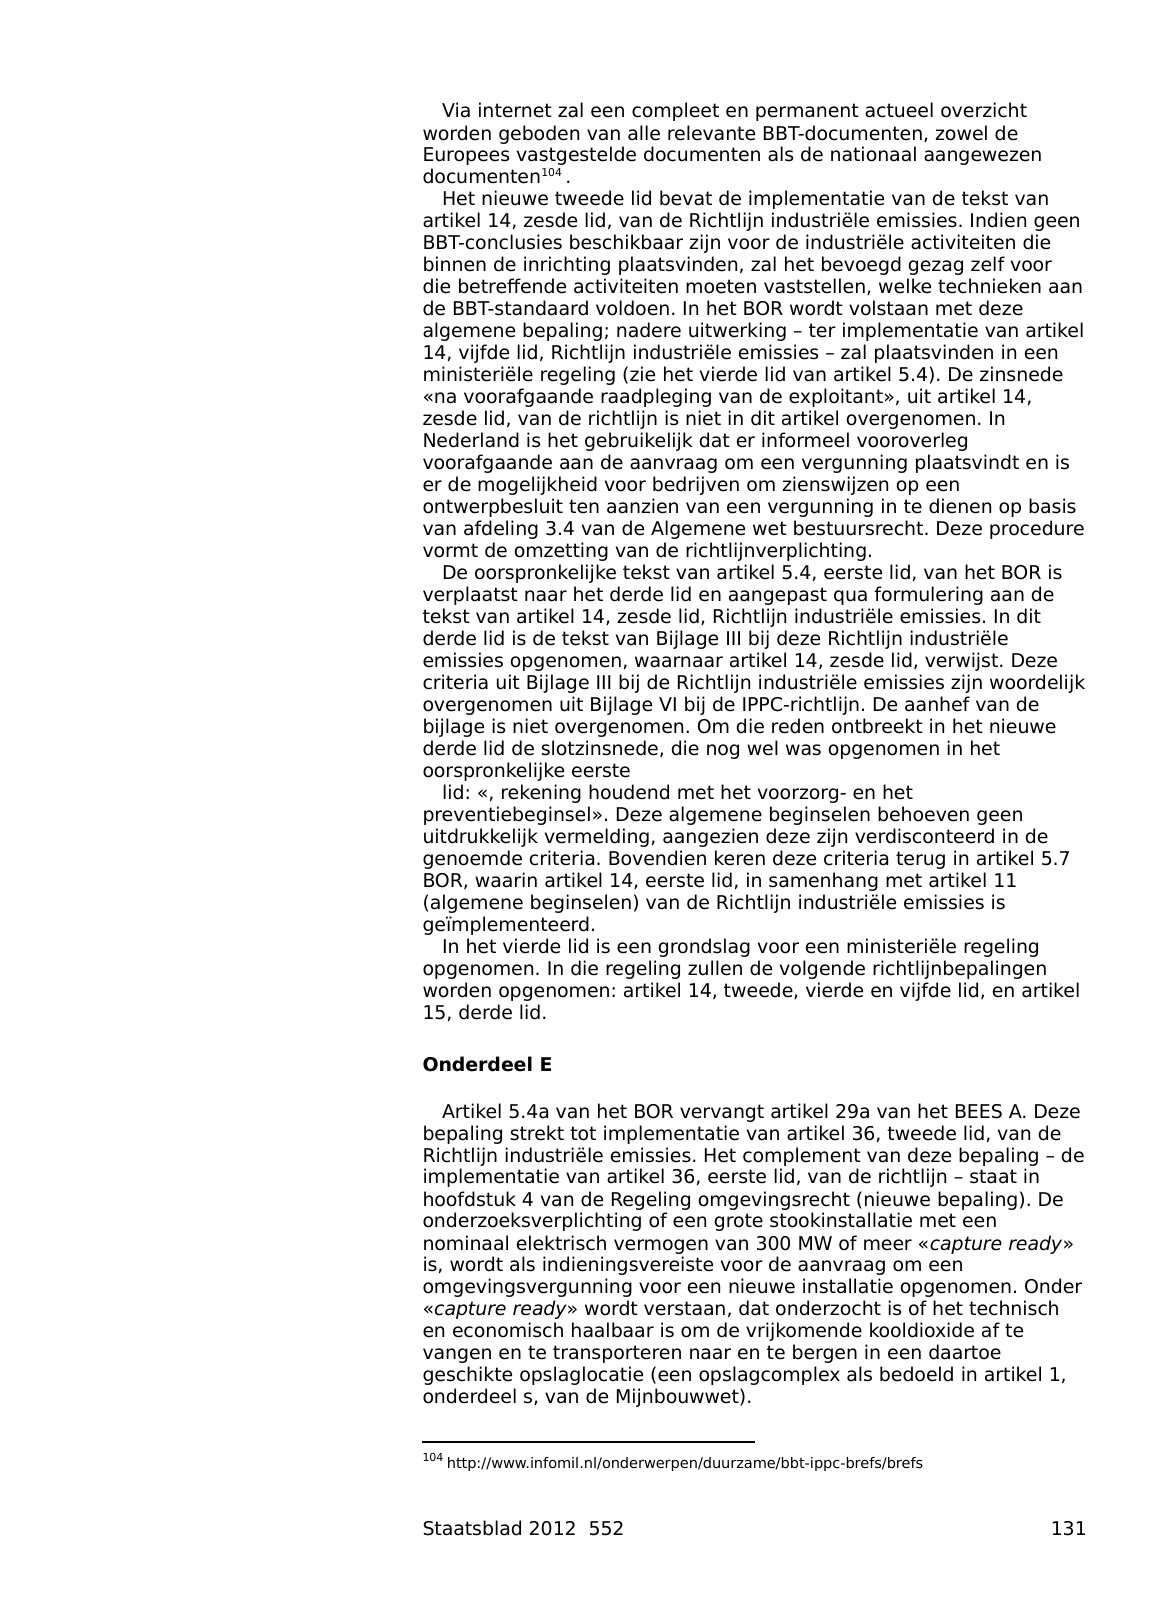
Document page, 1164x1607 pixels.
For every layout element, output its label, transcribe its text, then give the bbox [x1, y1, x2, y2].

text De oorspronkelijke tekst van artikel 5.4, eerste lid, van het BOR is verplaatst naar het derde lid en aangepast qua formulering aan de tekst van artikel 14, zesde lid, Richtlijn industriële emissies. In dit derde lid is de tekst van Bijlage III bij deze Richtlijn industriële emissies opgenomen, waarnaar artikel 14, zesde lid, verwijst. Deze criteria uit Bijlage III bij de Richtlijn industriële emissies zijn woordelijk overgenomen uit Bijlage VI bij de IPPC-richtlijn. De aanhef van de bijlage is niet overgenomen. Om die reden ontbreekt in het nieuwe derde lid de slotzinsnede, die nog wel was opgenomen in het oorspronkelijke eerste [422, 562, 1087, 782]
text Via internet zal een compleet en permanent actueel overzicht worden geboden van alle relevante BBT-documenten, zowel de Europees vastgestelde documenten als de nationaal aangewezen documenten. [422, 100, 1087, 188]
text In het vierde lid is een grondslag voor een ministeriële regeling opgenomen. In die regeling zullen de volgende richtlijnbepalingen worden opgenomen: artikel 14, tweede, vierde en vijfde lid, en artikel 15, derde lid. [422, 936, 1087, 1023]
text http://www.infomil.nl/onderwerpen/duurzame/bbt-ippc-brefs/brefs [422, 1451, 1087, 1473]
text lid: «, rekening houdend met het voorzorg- en het preventiebeginsel». Deze algemene beginselen behoeven geen uitdrukkelijk vermelding, aangezien deze zijn verdisconteerd in de genoemde criteria. Bovendien keren deze criteria terug in artikel 5.7 BOR, waarin artikel 14, eerste lid, in samenhang met artikel 11 (algemene beginselen) van de Richtlijn industriële emissies is geïmplementeerd. [422, 782, 1087, 936]
subtitle Onderdeel E [422, 1053, 1087, 1076]
text Artikel 5.4a van het BOR vervangt artikel 29a van het BEES A. Deze bepaling strekt tot implementatie van artikel 36, tweede lid, van de Richtlijn industriële emissies. Het complement van deze bepaling – de implementatie van artikel 36, eerste lid, van de richtlijn – staat in hoofdstuk 4 van de Regeling omgevingsrecht (nieuwe bepaling). De onderzoeksverplichting of een grote stookinstallatie met een nominaal elektrisch vermogen van 300 MW of meer «capture ready» is, wordt als indieningsvereiste voor de aanvraag om een omgevingsvergunning voor een nieuwe installatie opgenomen. Onder «capture ready» wordt verstaan, dat onderzocht is of het technisch en economisch haalbaar is om de vrijkomende kooldioxide af te vangen en te transporteren naar en te bergen in een daartoe geschikte opslaglocatie (een opslagcomplex als bedoeld in artikel 1, onderdeel s, van de Mijnbouwwet). [422, 1101, 1087, 1408]
text Het nieuwe tweede lid bevat de implementatie van de tekst van artikel 14, zesde lid, van de Richtlijn industriële emissies. Indien geen BBT-conclusies beschikbaar zijn voor de industriële activiteiten die binnen de inrichting plaatsvinden, zal het bevoegd gezag zelf voor die betreffende activiteiten moeten vaststellen, welke technieken aan de BBT-standaard voldoen. In het BOR wordt volstaan met deze algemene bepaling; nadere uitwerking – ter implementatie van artikel 14, vijfde lid, Richtlijn industriële emissies – zal plaatsvinden in een ministeriële regeling (zie het vierde lid van artikel 5.4). De zinsnede «na voorafgaande raadpleging van de exploitant», uit artikel 14, zesde lid, van de richtlijn is niet in dit artikel overgenomen. In Nederland is het gebruikelijk dat er informeel vooroverleg voorafgaande aan de aanvraag om een vergunning plaatsvindt en is er de mogelijkheid voor bedrijven om zienswijzen op een ontwerpbesluit ten aanzien van een vergunning in te dienen op basis van afdeling 3.4 van de Algemene wet bestuursrecht. Deze procedure vormt de omzetting van de richtlijnverplichting. [422, 188, 1087, 562]
